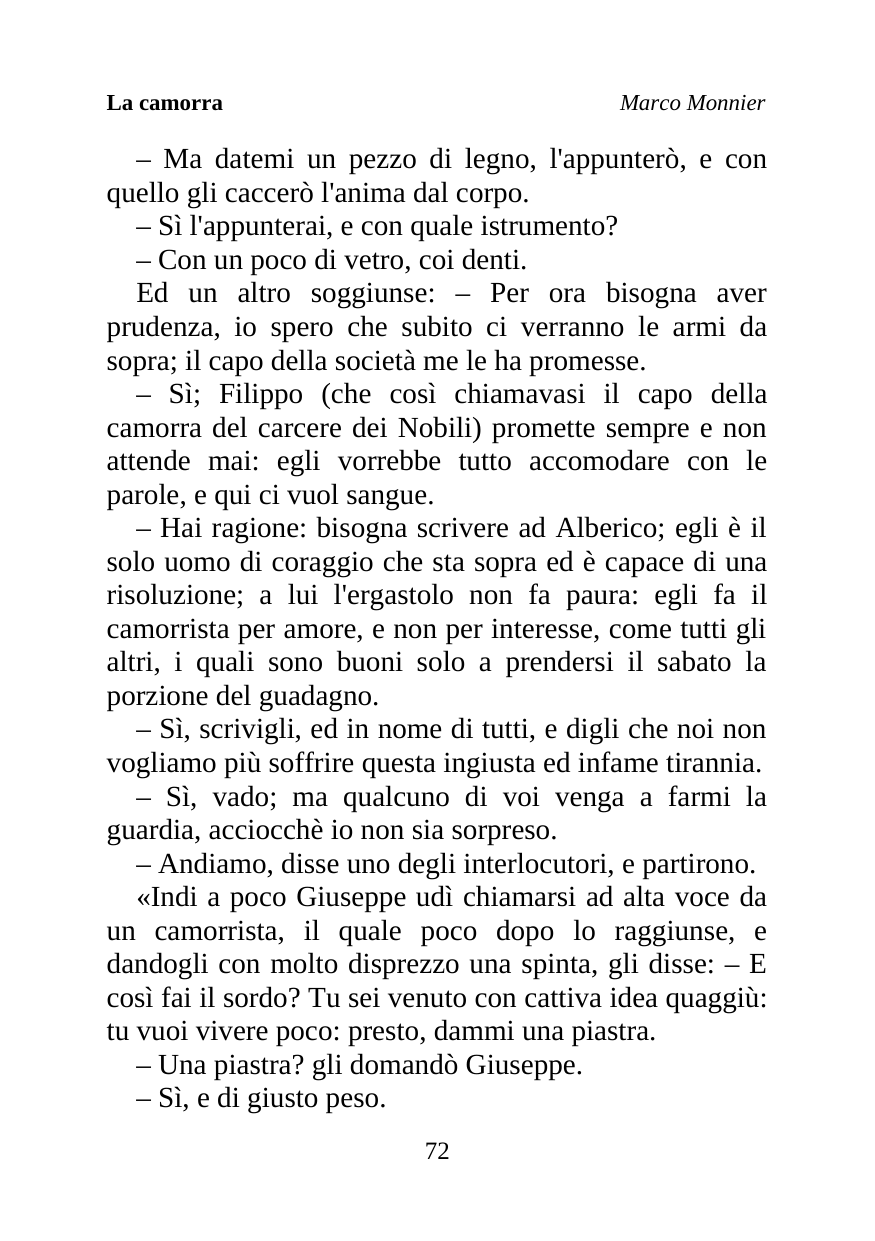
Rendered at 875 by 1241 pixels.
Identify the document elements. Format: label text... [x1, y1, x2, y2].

text – Con un poco di vetro, coi denti. [106, 242, 768, 276]
text – Sì, e di giusto peso. [106, 1081, 768, 1114]
text – Ma datemi un pezzo di legno, l'appunterò, e con quello gli caccerò l'anima dal corpo. [106, 141, 768, 208]
text – Una piastra? gli domandò Giuseppe. [106, 1047, 768, 1081]
text «Indi a poco Giuseppe udì chiamarsi ad alta voce da un camorrista, il quale poco dopo lo raggiunse, e dandogli con molto disprezzo una spinta, gli disse: – E così fai il sordo? Tu sei venuto con cattiva idea quaggiù: tu vuoi vivere poco: presto, dammi una piastra. [106, 879, 768, 1047]
text Ed un altro soggiunse: – Per ora bisogna aver prudenza, io spero che subito ci verranno le armi da sopra; il capo della società me le ha promesse. [106, 276, 768, 376]
text – Sì, vado; ma qualcuno di voi venga a farmi la guardia, acciocchè io non sia sorpreso. [106, 779, 768, 846]
text – Sì; Filippo (che così chiamavasi il capo della camorra del carcere dei Nobili) promette sempre e non attende mai: egli vorrebbe tutto accomodare con le parole, e qui ci vuol sangue. [106, 376, 768, 510]
text – Sì, scrivigli, ed in nome di tutti, e digli che noi non vogliamo più soffrire questa ingiusta ed infame tirannia. [106, 712, 768, 779]
text – Sì l'appunterai, e con quale istrumento? [106, 208, 768, 242]
text – Andiamo, disse uno degli interlocutori, e partirono. [106, 846, 768, 879]
text – Hai ragione: bisogna scrivere ad Alberico; egli è il solo uomo di coraggio che sta sopra ed è capace di una risoluzione; a lui l'ergastolo non fa paura: egli fa il camorrista per amore, e non per interesse, come tutti gli altri, i quali sono buoni solo a prendersi il sabato la porzione del guadagno. [106, 510, 768, 712]
